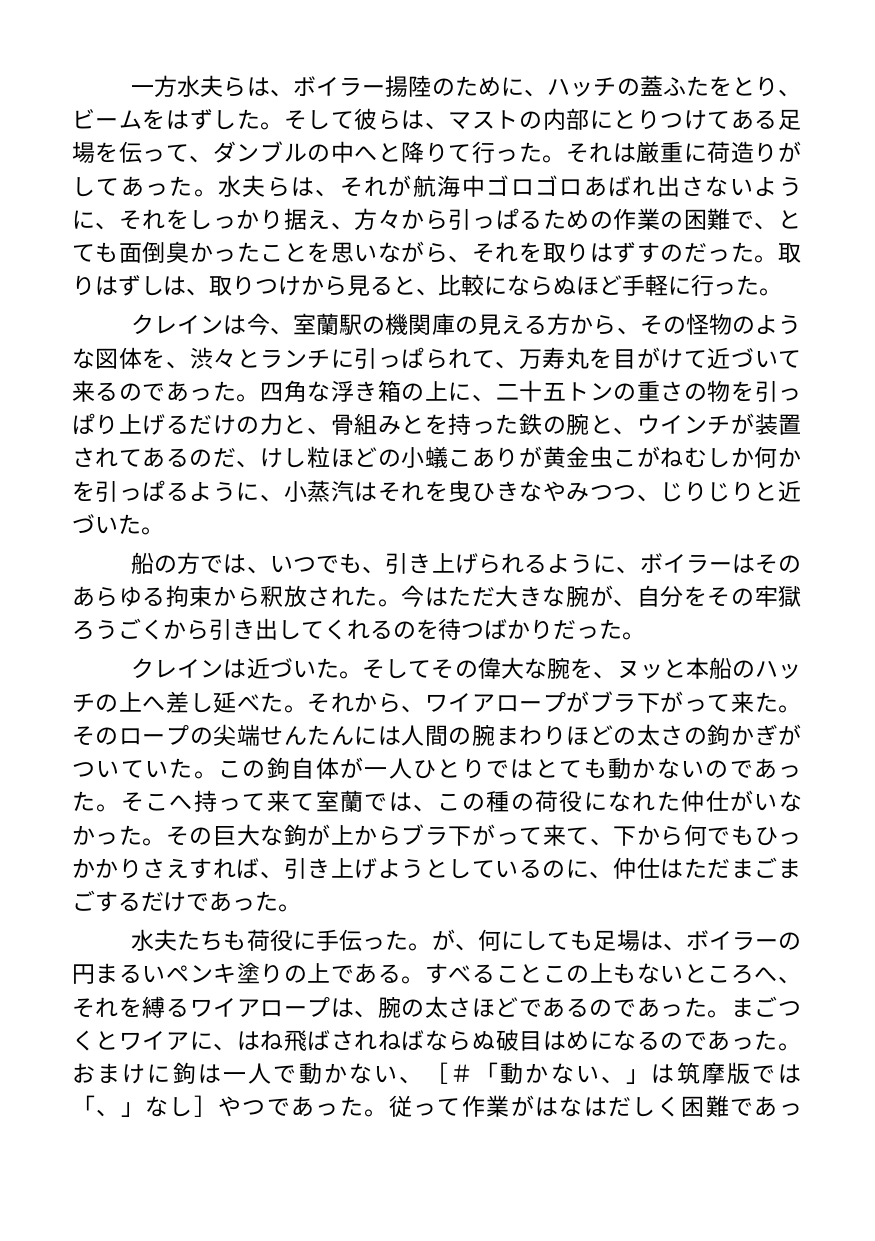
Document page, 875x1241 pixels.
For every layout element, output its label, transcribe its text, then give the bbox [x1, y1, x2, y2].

text クレインは今、室蘭駅の機関庫の見える方から、その怪物のような図体を、渋々とランチに引っぱられて、万寿丸を目がけて近づいて来るのであった。四角な浮き箱の上に、二十五トンの重さの物を引っぱり上げるだけの力と、骨組みとを持った鉄の腕と、ウインチが装置されてあるのだ、けし粒ほどの小蟻こありが黄金虫こがねむしか何かを引っぱるように、小蒸汽はそれを曳ひきなやみつつ、じりじりと近づいた。 [72, 307, 802, 540]
text クレインは近づいた。そしてその偉大な腕を、ヌッと本船のハッチの上へ差し延べた。それから、ワイアロープがブラ下がって来た。そのロープの尖端せんたんには人間の腕まわりほどの太さの鉤かぎがついていた。この鉤自体が一人ひとりではとても動かないのであった。そこへ持って来て室蘭では、この種の荷役になれた仲仕がいなかった。その巨大な鉤が上からブラ下がって来て、下から何でもひっかかりさえすれば、引き上げようとしているのに、仲仕はただまごまごするだけであった。 [72, 651, 802, 917]
text 一方水夫らは、ボイラー揚陸のために、ハッチの蓋ふたをとり、ビームをはずした。そして彼らは、マストの内部にとりつけてある足場を伝って、ダンブルの中へと降りて行った。それは厳重に荷造りがしてあった。水夫らは、それが航海中ゴロゴロあばれ出さないように、それをしっかり据え、方々から引っぱるための作業の困難で、とても面倒臭かったことを思いながら、それを取りはずすのだった。取りはずしは、取りつけから見ると、比較にならぬほど手軽に行った。 [72, 69, 802, 301]
text 水夫たちも荷役に手伝った。が、何にしても足場は、ボイラーの円まるいペンキ塗りの上である。すべることこの上もないところへ、それを縛るワイアロープは、腕の太さほどであるのであった。まごつくとワイアに、はね飛ばされねばならぬ破目はめになるのであった。おまけに鉤は一人で動かない、［＃「動かない、」は筑摩版では「、」なし］やつであった。従って作業がはなはだしく困難であっ [72, 923, 802, 1122]
text 船の方では、いつでも、引き上げられるように、ボイラーはそのあらゆる拘束から釈放された。今はただ大きな腕が、自分をその牢獄ろうごくから引き出してくれるのを待つばかりだった。 [72, 546, 802, 645]
